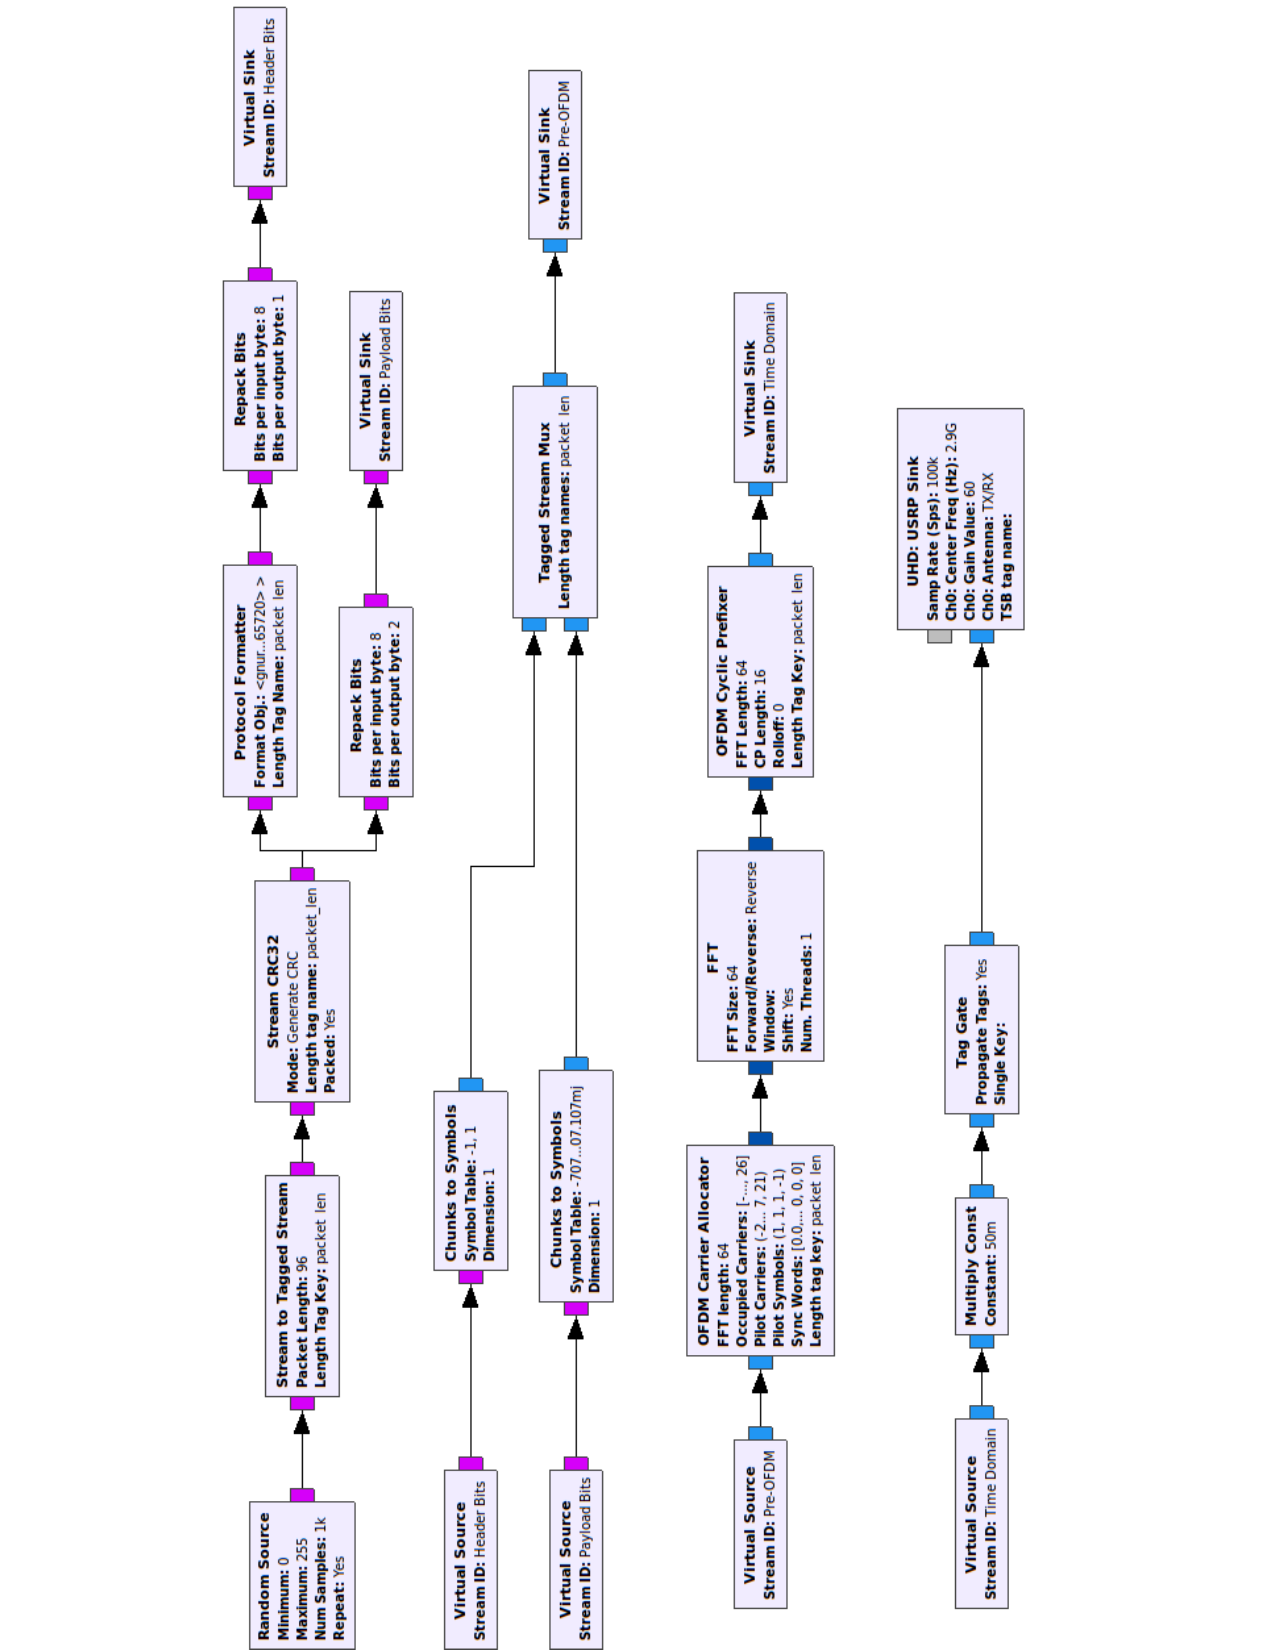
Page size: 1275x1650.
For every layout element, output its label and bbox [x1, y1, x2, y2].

picture [215, 0, 1220, 1650]
